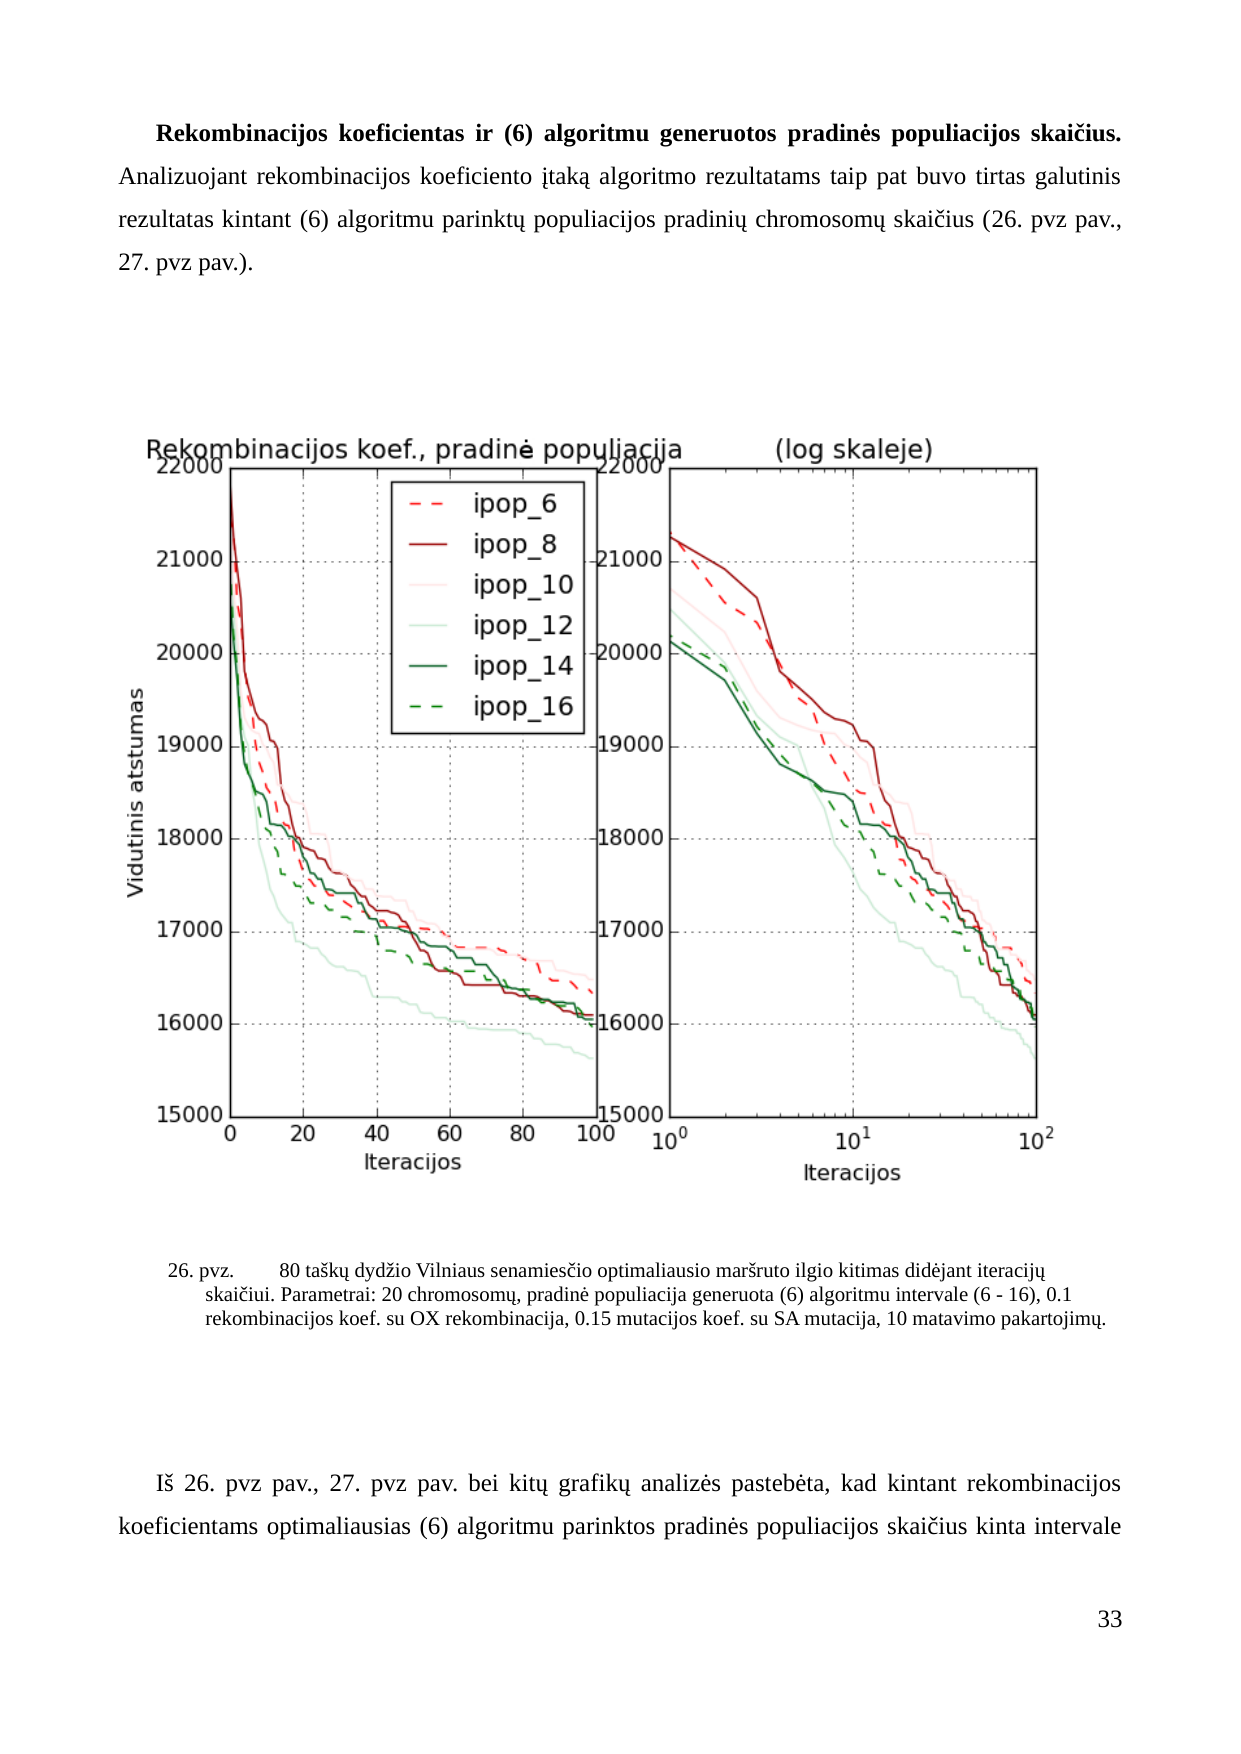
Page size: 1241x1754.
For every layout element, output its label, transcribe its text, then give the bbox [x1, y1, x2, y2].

picture [100, 387, 1140, 1198]
table_header [118, 1198, 1122, 1240]
text Iš 26 pav., 27 pav. bei kitų grafikų analizės pastebėta, kad kintant rekombinacijos koeficientams optimaliausias (6) algoritmu parinktos pradinės populiacijos skaičius kinta intervale [118, 1468, 1122, 1540]
table_header [118, 382, 1122, 387]
text Rekombinacijos koeficientas ir (6) algoritmu generuotos pradinės populiacijos skaičius. Analizuojant rekombinacijos koeficiento įtaką algoritmo rezultatams taip pat buvo tirtas galutinis rezultatas kintant (6) algoritmu parinktų populiacijos pradinių chromosomų skaičius (26 pav., 27 pav.). [118, 118, 1122, 276]
table_cell 80 taškų dydžio Vilniaus senamiesčio optimaliausio maršruto ilgio kitimas didėjant iteracijų skaičiui. Parametrai: 20 chromosomų, pradinė populiacija generuota (6) algoritmu intervale (6 - 16), 0.1 rekombinacijos koef. su OX rekombinacija, 0.15 mutacijos koef. su SA mutacija, 10 matavimo pakartojimų. [118, 1240, 1122, 1348]
